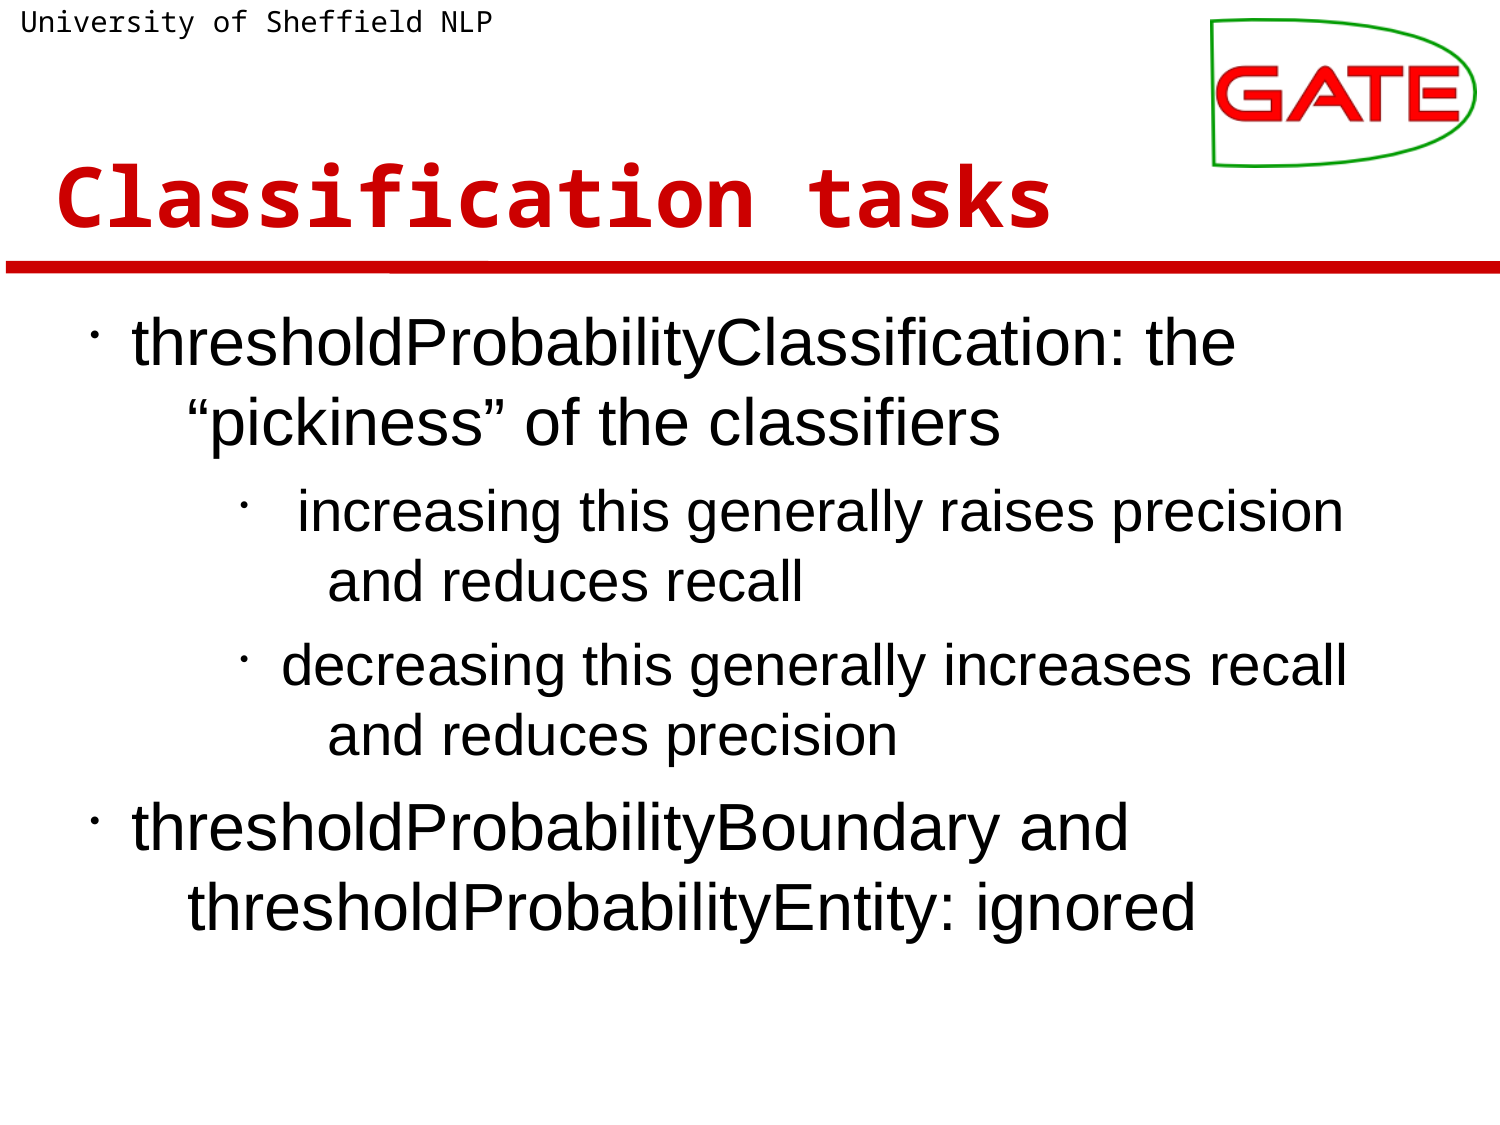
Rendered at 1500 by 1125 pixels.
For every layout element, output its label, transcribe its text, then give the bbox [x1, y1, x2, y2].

list thresholdProbabilityClassification: the “pickiness” of the classifiers increasing this generally raises precision and reduces recall decreasing this generally increases recall and reduces precision thresholdProbabilityBoundary and thresholdProbabilityEntity: ignored [74, 290, 1424, 1034]
picture [1210, 18, 1477, 168]
title Classification tasks [41, 36, 1390, 253]
